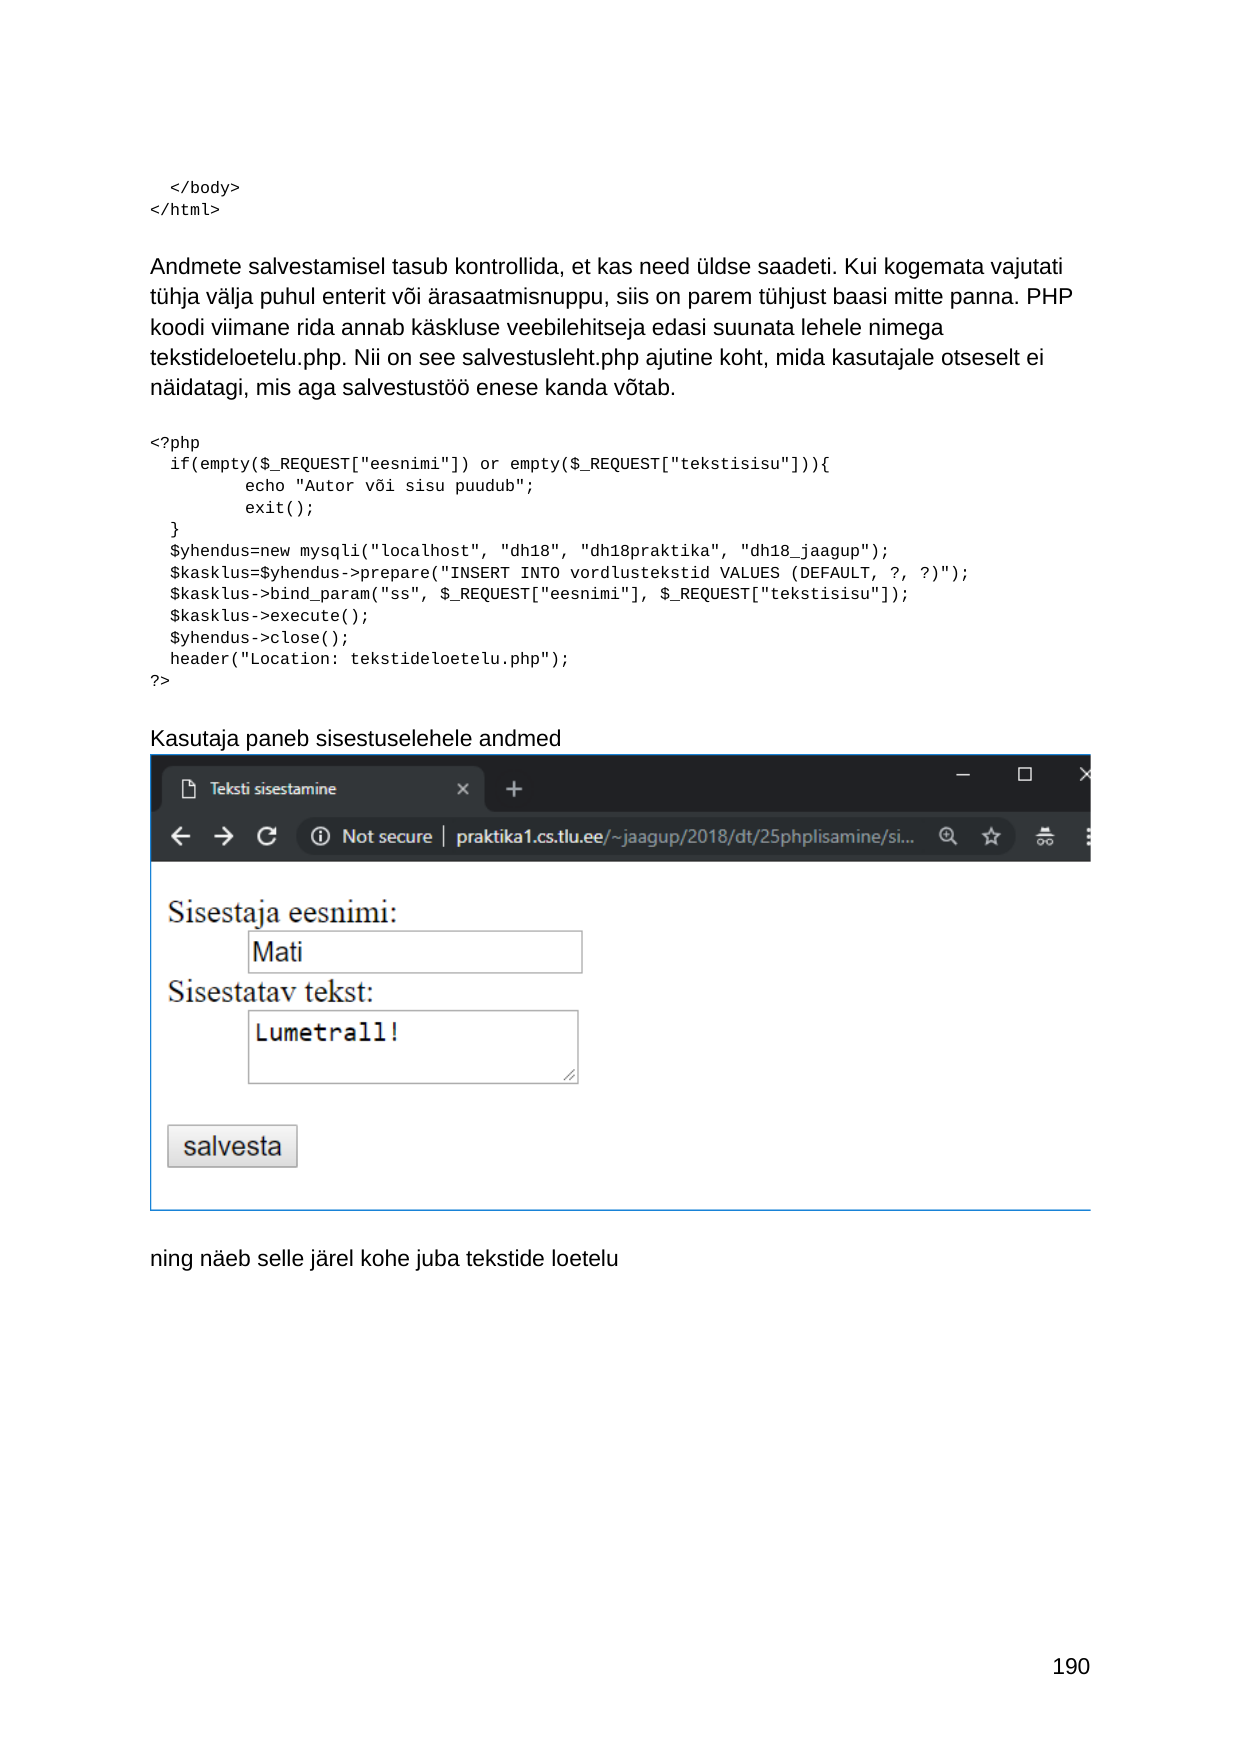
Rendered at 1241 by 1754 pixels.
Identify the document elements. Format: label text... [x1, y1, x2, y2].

text $yhendus->close(); [150, 629, 1090, 648]
text Andmete salvestamisel tasub kontrollida, et kas need üldse saadeti. Kui kogemata vajutati tühja välja puhul enterit või ärasaatmisnuppu, siis on parem tühjust baasi mitte panna. PHP koodi viimane rida annab käskluse veebilehitseja edasi suunata lehele nimega tekstideloetelu.php. Nii on see salvestusleht.php ajutine koht, mida kasutajale otseselt ei näidatagi, mis aga salvestustöö enese kanda võtab. [150, 253, 1090, 400]
picture [150, 754, 1091, 1211]
text header("Location: tekstideloetelu.php"); [150, 651, 1090, 670]
text </html> [150, 201, 1090, 220]
text $yhendus=new mysqli("localhost", "dh18", "dh18praktika", "dh18_jaagup"); [150, 543, 1090, 561]
text </body> [150, 179, 1090, 198]
text $kasklus->bind_param("ss", $_REQUEST["eesnimi"], $_REQUEST["tekstisisu"]); [150, 586, 1090, 605]
text Kasutaja paneb sisestuselehele andmed [150, 724, 1090, 751]
text echo "Autor või sisu puudub"; [150, 478, 1090, 496]
text $kasklus->execute(); [150, 608, 1090, 626]
text $kasklus=$yhendus->prepare("INSERT INTO vordlustekstid VALUES (DEFAULT, ?, ?)"); [150, 564, 1090, 583]
text ?> [150, 673, 1090, 691]
text ning näeb selle järel kohe juba tekstide loetelu [150, 1245, 1090, 1271]
text if(empty($_REQUEST["eesnimi"]) or empty($_REQUEST["tekstisisu"])){ [150, 456, 1090, 475]
text <?php [150, 434, 1090, 453]
text } [150, 521, 1090, 540]
text exit(); [150, 499, 1090, 518]
